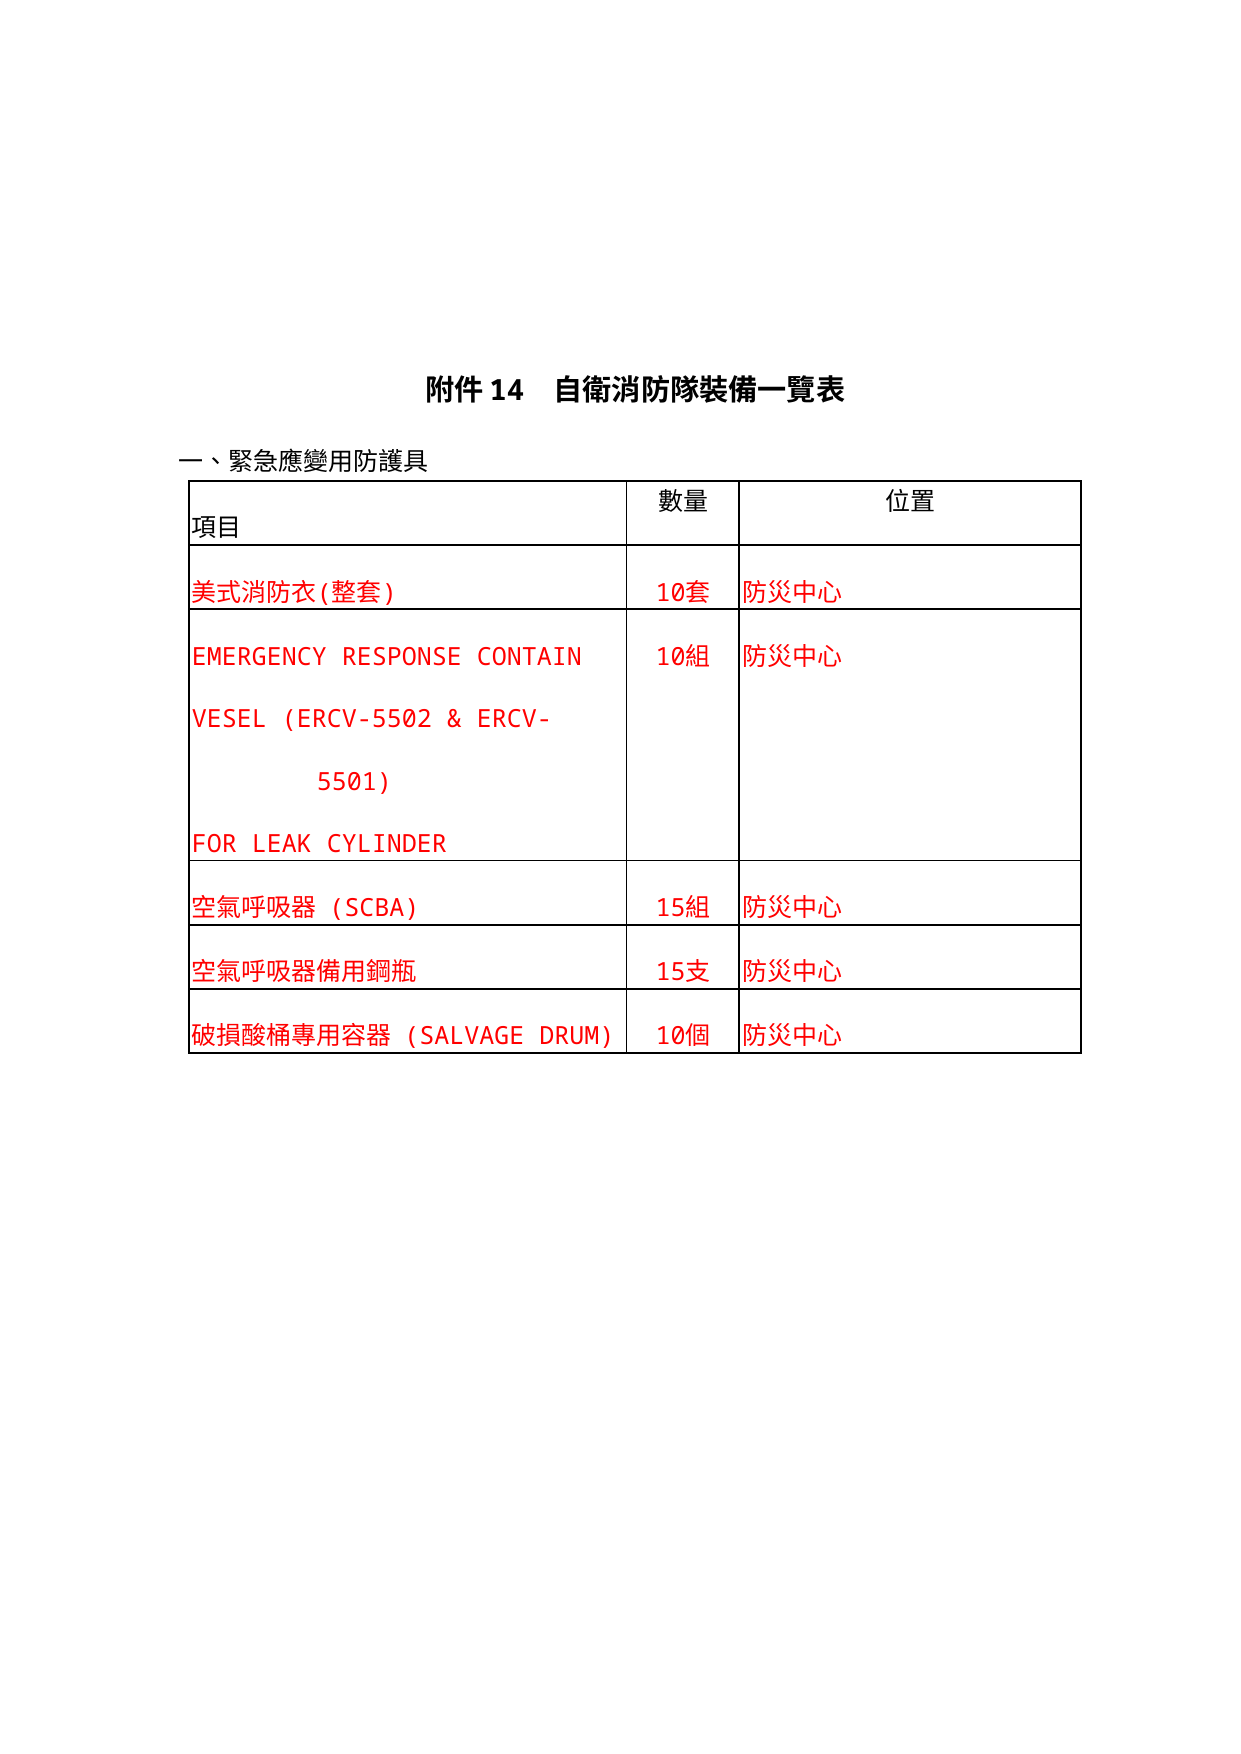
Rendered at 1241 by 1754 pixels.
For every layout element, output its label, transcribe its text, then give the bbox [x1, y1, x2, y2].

table_header 項目 [190, 482, 626, 544]
text 一、緊急應變用防護具 [179, 418, 1092, 480]
table_cell 10組 [627, 610, 738, 860]
table_cell 防災中心 [740, 546, 1080, 608]
table_cell 10個 [627, 990, 738, 1052]
table_cell 15支 [627, 926, 738, 988]
table_cell EMERGENCY RESPONSE CONTAIN VESEL (ERCV-5502 & ERCV-5501) FOR LEAK CYLINDER [190, 610, 626, 860]
table_cell 防災中心 [740, 861, 1080, 924]
table_cell 10套 [627, 546, 738, 608]
table_cell 空氣呼吸器備用鋼瓶 [190, 926, 626, 988]
table_cell 空氣呼吸器 (SCBA) [190, 861, 626, 924]
table_cell 15組 [627, 861, 738, 924]
text 附件14 自衛消防隊裝備一覽表 [177, 346, 1092, 408]
table_header 數量 [627, 482, 738, 544]
table_cell 防災中心 [740, 610, 1080, 860]
table_cell 防災中心 [740, 926, 1080, 988]
table_header 位置 [740, 482, 1080, 544]
table_cell 破損酸桶專用容器 (SALVAGE DRUM) [190, 990, 626, 1052]
table_cell 美式消防衣(整套) [190, 546, 626, 608]
table_cell 防災中心 [740, 990, 1080, 1052]
